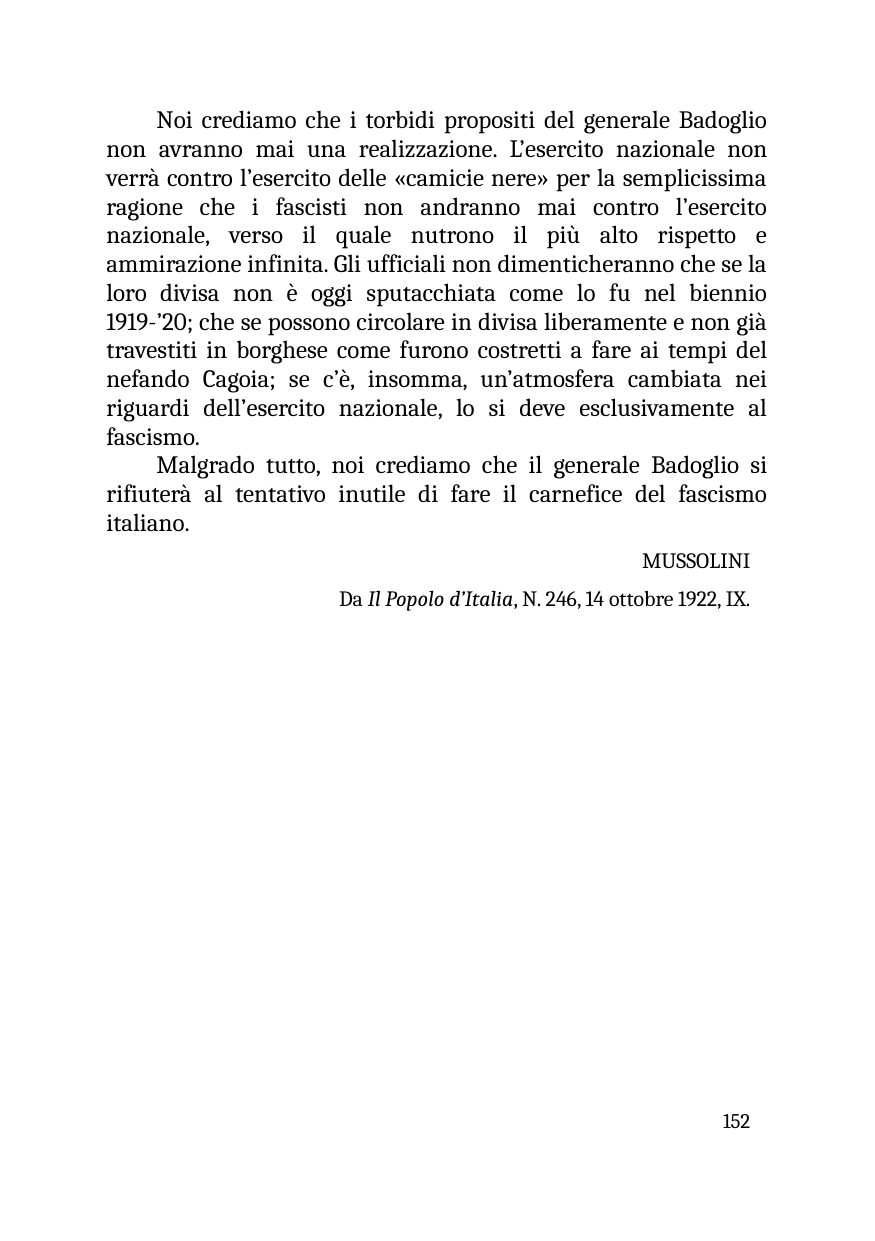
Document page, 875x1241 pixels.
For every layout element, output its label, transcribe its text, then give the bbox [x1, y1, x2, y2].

text MUSSOLINI [106, 549, 750, 574]
text Malgrado tutto, noi crediamo che il generale Badoglio si rifiuterà al tentativo inutile di fare il carnefice del fascismo italiano. [106, 451, 768, 537]
text Da Il Popolo d’Italia, N. 246, 14 ottobre 1922, IX. [106, 586, 750, 611]
text Noi crediamo che i torbidi propositi del generale Badoglio non avranno mai una realizzazione. L’esercito nazionale non verrà contro l’esercito delle «camicie nere» per la semplicissima ragione che i fascisti non andranno mai contro l’esercito nazionale, verso il quale nutrono il più alto rispetto e ammirazione infinita. Gli ufficiali non dimenticheranno che se la loro divisa non è oggi sputacchiata come lo fu nel biennio 1919-’20; che se possono circolare in divisa liberamente e non già travestiti in borghese come furono costretti a fare ai tempi del nefando Cagoia; se c’è, insomma, un’atmosfera cambiata nei riguardi dell’esercito nazionale, lo si deve esclusivamente al fascismo. [106, 106, 768, 451]
